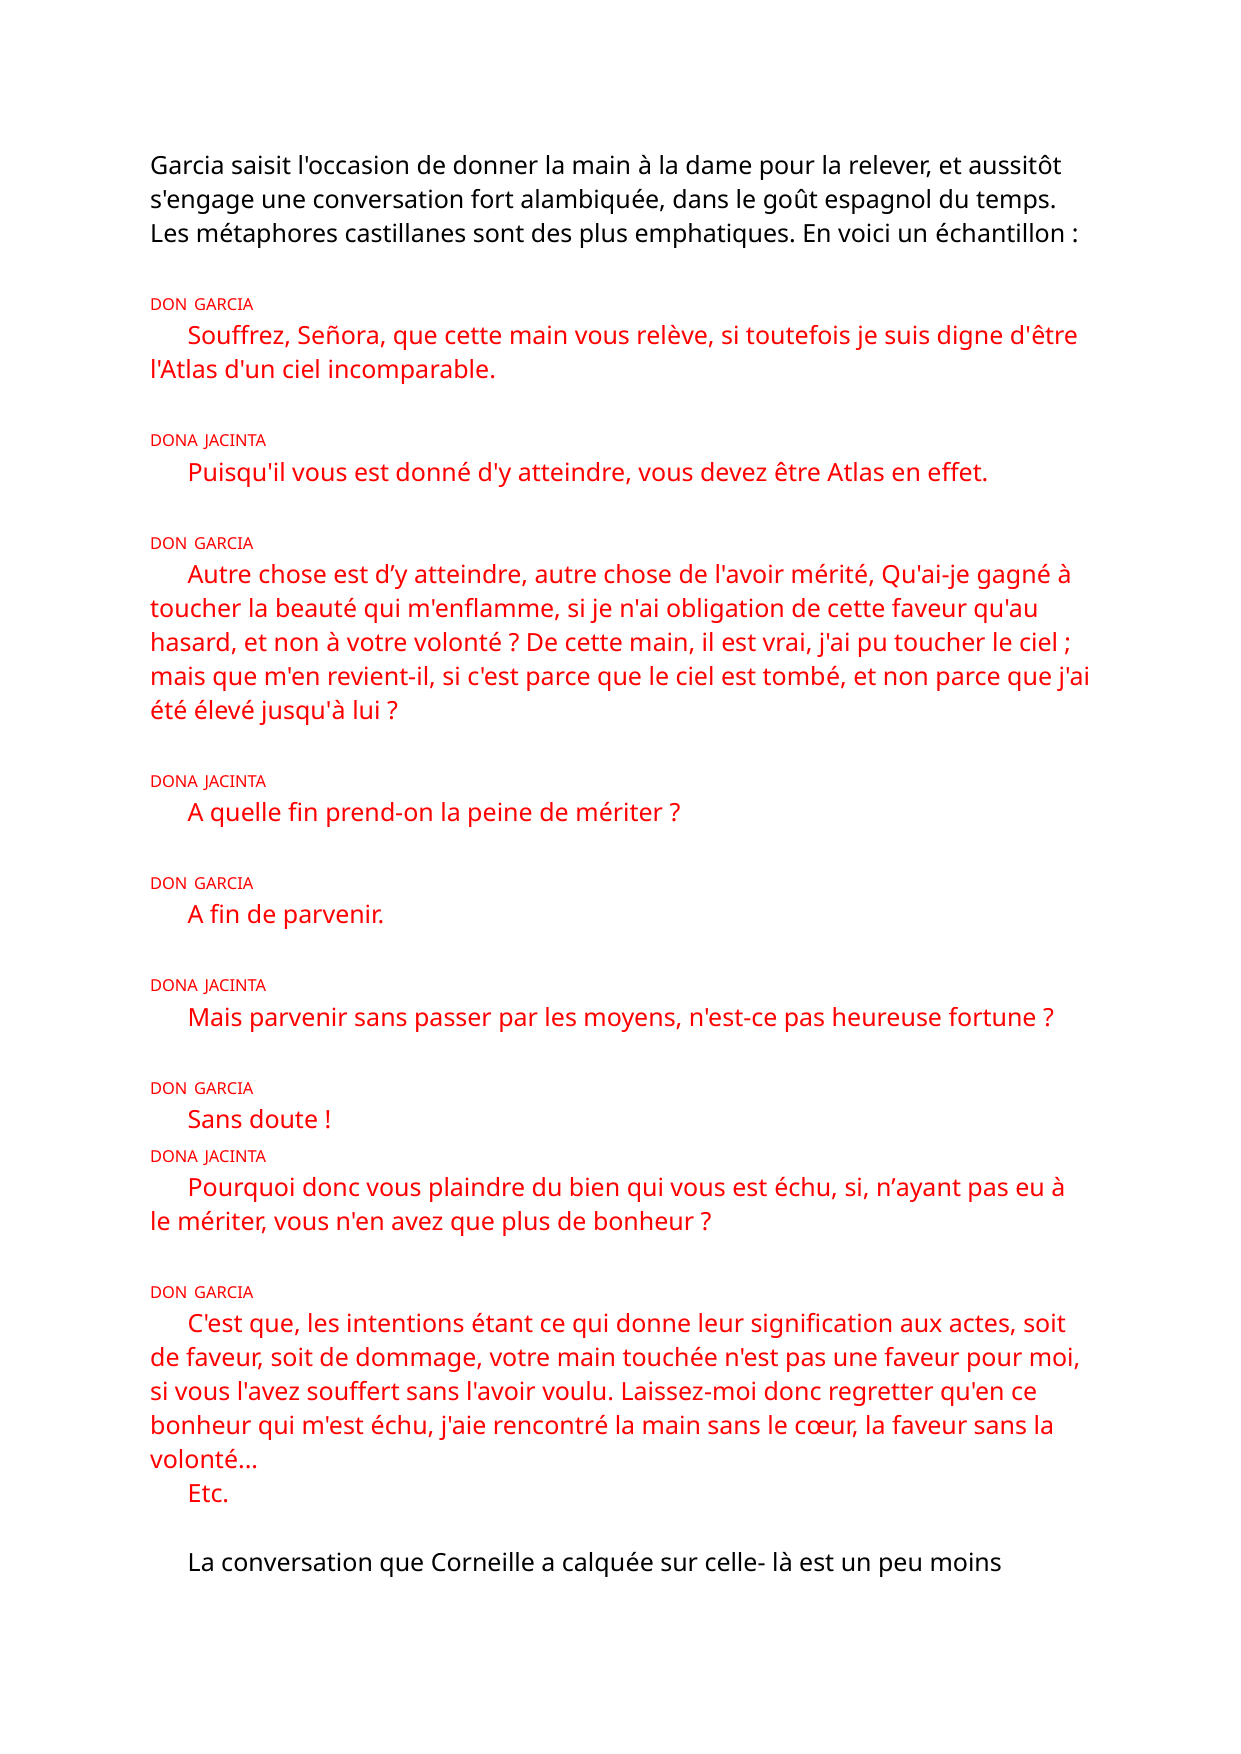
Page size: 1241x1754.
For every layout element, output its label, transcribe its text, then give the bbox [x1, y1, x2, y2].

text don garcia [150, 1067, 1091, 1101]
text Autre chose est d’y atteindre, autre chose de l'avoir mérité, Qu'ai-je gagné à toucher la beauté qui m'en­flamme, si je n'ai obligation de cette faveur qu'au hasard, et non à votre volonté ? De cette main, il est vrai, j'ai pu toucher le ciel ; mais que m'en revient-il, si c'est parce que le ciel est tombé, et non parce que j'ai été élevé jusqu'à lui ? [150, 556, 1091, 727]
text dona jacinta [150, 420, 1091, 454]
text La conversation que Corneille a calquée sur celle- là est un peu moins [150, 1544, 1091, 1578]
text Etc. [150, 1476, 1091, 1510]
text Mais parvenir sans passer par les moyens, n'est-ce pas heureuse fortune ? [150, 999, 1091, 1033]
text dona jacinta [150, 761, 1091, 795]
text Souffrez, Señora, que cette main vous relève, si toutefois je suis digne d'être l'Atlas d'un ciel incompa­rable. [150, 318, 1091, 386]
text Garcia saisit l'occasion de donner la main à la dame pour la relever, et aussitôt s'engage une conversation fort alambiquée, dans le goût espagnol du temps. Les métaphores castillanes sont des plus emphatiques. En voici un échantillon : [150, 148, 1091, 250]
text don garcia [150, 863, 1091, 897]
text dona jacinta [150, 1135, 1091, 1169]
text Sans doute ! [150, 1101, 1091, 1135]
text Pourquoi donc vous plaindre du bien qui vous est échu, si, n’ayant pas eu à le mériter, vous n'en avez que plus de bonheur ? [150, 1169, 1091, 1238]
text C'est que, les intentions étant ce qui donne leur signification aux actes, soit de faveur, soit de dom­mage, votre main touchée n'est pas une faveur pour moi, si vous l'avez souffert sans l'avoir voulu. Laissez­-moi donc regretter qu'en ce bonheur qui m'est échu, j'aie rencontré la main sans le cœur, la faveur sans la volonté... [150, 1306, 1091, 1476]
text don garcia [150, 1272, 1091, 1306]
text Puisqu'il vous est donné d'y atteindre, vous devez être Atlas en effet. [150, 454, 1091, 488]
text dona jacinta [150, 965, 1091, 999]
text A fin de parvenir. [150, 897, 1091, 931]
text don garcia [150, 522, 1091, 556]
text A quelle fin prend-on la peine de mériter ? [150, 795, 1091, 829]
text don garcia [150, 284, 1091, 318]
